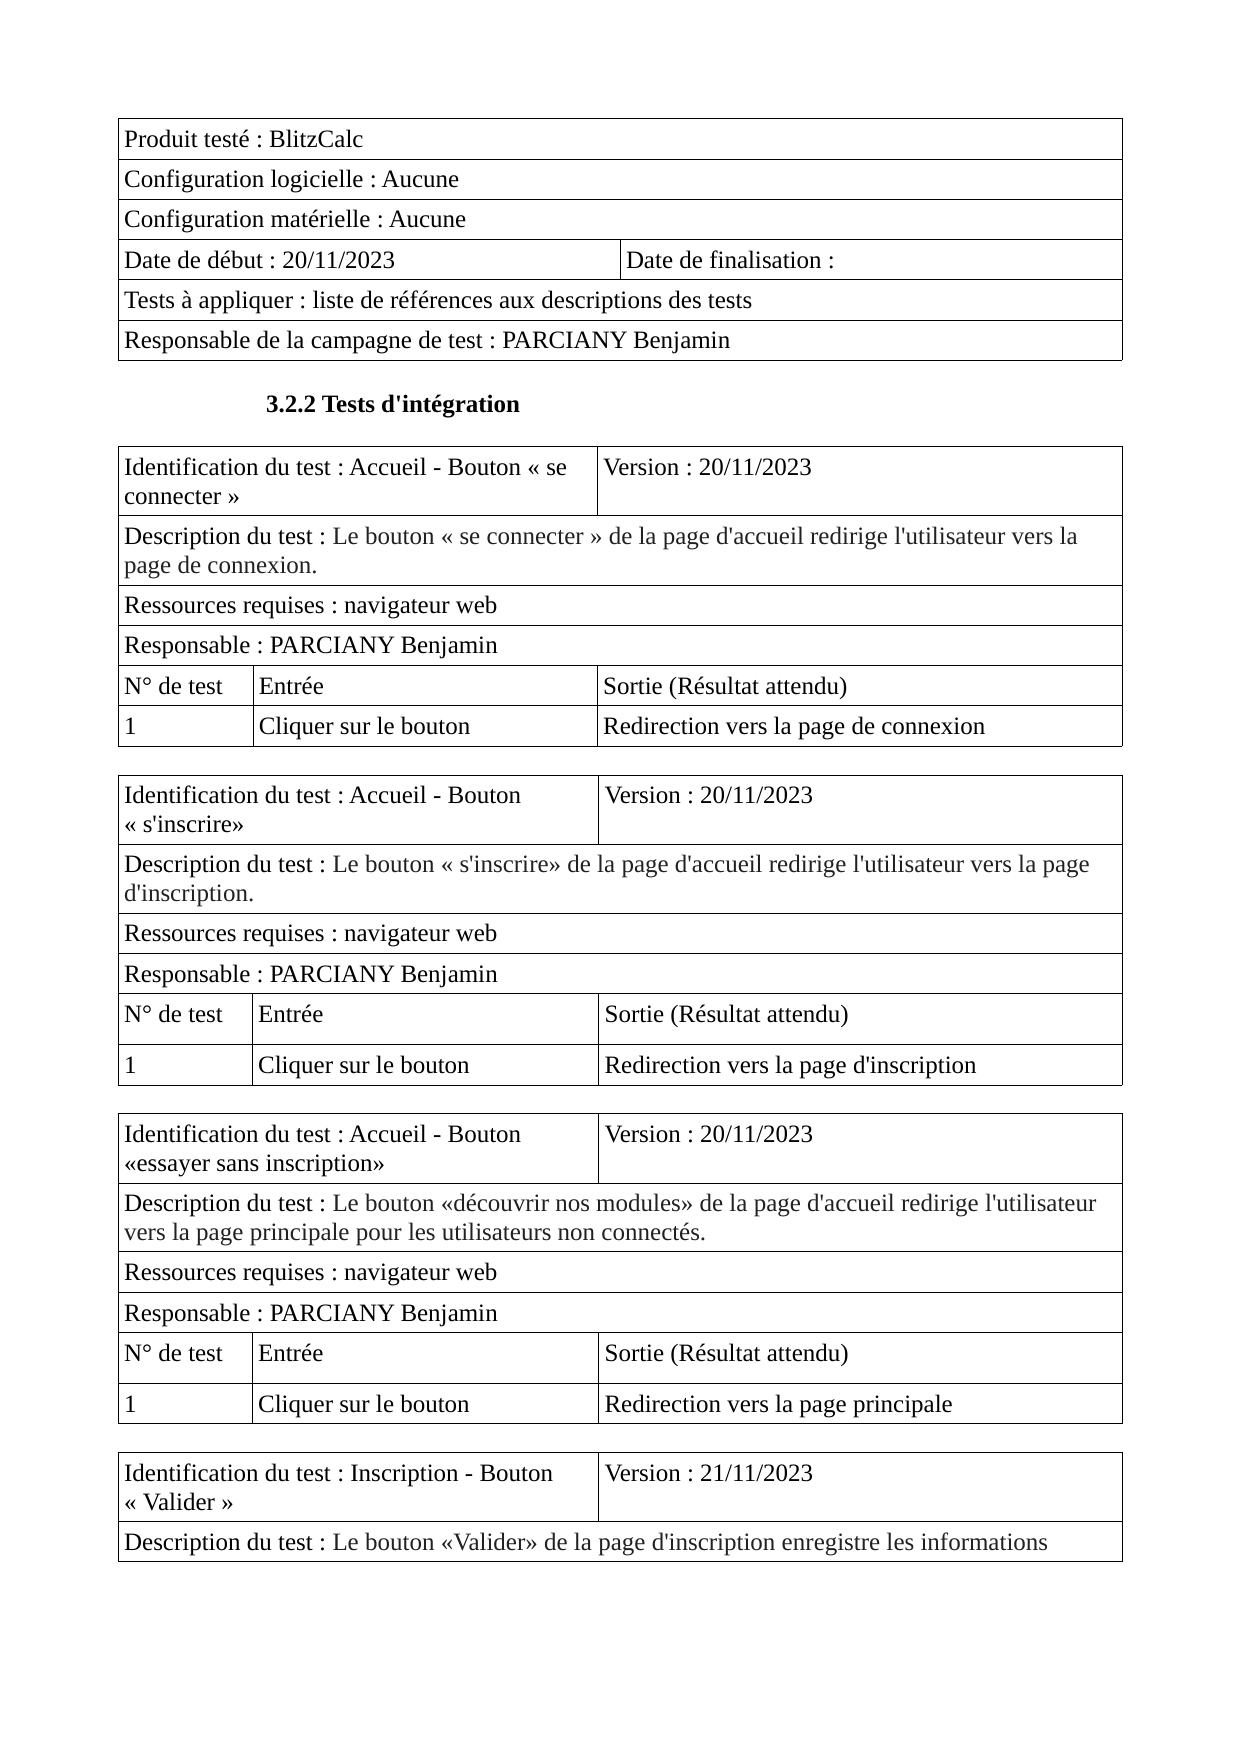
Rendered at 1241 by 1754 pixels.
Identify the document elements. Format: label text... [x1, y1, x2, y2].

table_cell Redirection vers la page de connexion [598, 706, 1122, 746]
table_cell Ressources requises : navigateur web [119, 1252, 1122, 1292]
table_cell Redirection vers la page principale [599, 1384, 1122, 1423]
table_cell Cliquer sur le bouton [253, 1045, 598, 1084]
table_cell Sortie (Résultat attendu) [599, 994, 1122, 1044]
table_cell Description du test : Le bouton «découvrir nos modules» de la page d'accueil redirige l'utilisateur vers la page principale pour les utilisateurs non connectés. [119, 1184, 1122, 1251]
table_cell Date de début : 20/11/2023 [119, 240, 620, 279]
table_cell Responsable : PARCIANY Benjamin [119, 954, 1122, 993]
table_cell Sortie (Résultat attendu) [598, 666, 1122, 705]
table_header Identification du test : Accueil - Bouton « s'inscrire» [119, 776, 598, 844]
table_header Identification du test : Accueil - Bouton «essayer sans inscription» [119, 1114, 598, 1182]
table_header Identification du test : Accueil - Bouton « se connecter » [119, 447, 597, 515]
table_cell N° de test [119, 666, 253, 705]
text 3.2.2 Tests d'intégration [118, 389, 1122, 418]
table_cell Cliquer sur le bouton [253, 1384, 598, 1423]
table_cell 1 [119, 1384, 252, 1423]
table_cell Entrée [253, 1333, 598, 1383]
table_cell Tests à appliquer : liste de références aux descriptions des tests [119, 280, 1122, 320]
table_header Version : 21/11/2023 [599, 1453, 1122, 1521]
table_cell Configuration matérielle : Aucune [119, 200, 1122, 239]
table_header Identification du test : Inscription - Bouton « Valider » [119, 1453, 598, 1521]
table_cell Entrée [253, 994, 598, 1044]
table_cell Ressources requises : navigateur web [119, 586, 1122, 625]
table_header Version : 20/11/2023 [598, 447, 1122, 515]
table_cell Description du test : Le bouton « se connecter » de la page d'accueil redirige l'utilisateur vers la page de connexion. [119, 516, 1122, 584]
table_cell Description du test : Le bouton «Valider» de la page d'inscription enregistre les informations [119, 1522, 1122, 1561]
table_cell Entrée [254, 666, 597, 705]
table_cell Date de finalisation : [621, 240, 1122, 279]
table_header Version : 20/11/2023 [599, 776, 1122, 844]
table_cell Responsable : PARCIANY Benjamin [119, 626, 1122, 665]
table_cell Cliquer sur le bouton [254, 706, 597, 746]
table_cell Ressources requises : navigateur web [119, 914, 1122, 953]
table_cell Sortie (Résultat attendu) [599, 1333, 1122, 1383]
table_cell Responsable : PARCIANY Benjamin [119, 1293, 1122, 1332]
table_cell 1 [119, 706, 253, 746]
table_header Produit testé : BlitzCalc [119, 119, 1122, 158]
table_cell 1 [119, 1045, 252, 1084]
table_cell Description du test : Le bouton « s'inscrire» de la page d'accueil redirige l'utilisateur vers la page d'inscription. [119, 845, 1122, 913]
table_header Version : 20/11/2023 [599, 1114, 1122, 1182]
table_cell N° de test [119, 1333, 252, 1383]
table_cell N° de test [119, 994, 252, 1044]
table_cell Responsable de la campagne de test : PARCIANY Benjamin [119, 321, 1122, 360]
table_cell Configuration logicielle : Aucune [119, 160, 1122, 199]
table_cell Redirection vers la page d'inscription [599, 1045, 1122, 1084]
